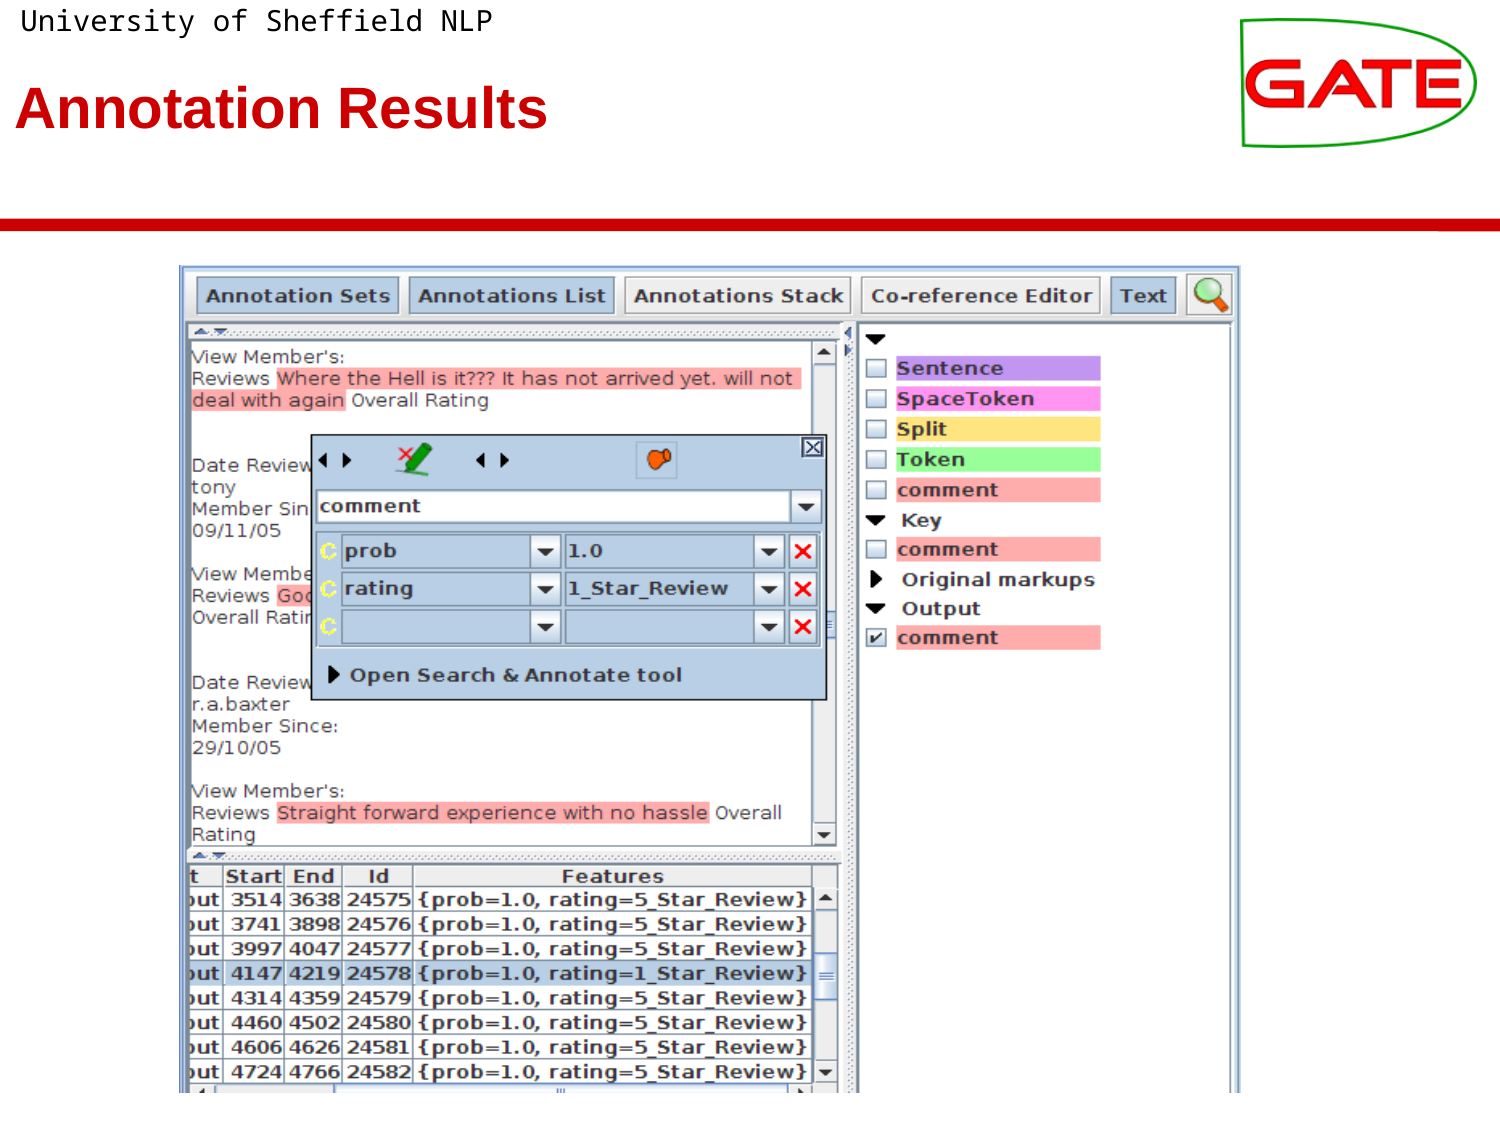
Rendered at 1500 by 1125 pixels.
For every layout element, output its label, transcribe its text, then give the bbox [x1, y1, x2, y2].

picture [1240, 18, 1477, 148]
picture [179, 265, 1241, 1093]
title Annotation Results [0, 4, 1239, 213]
